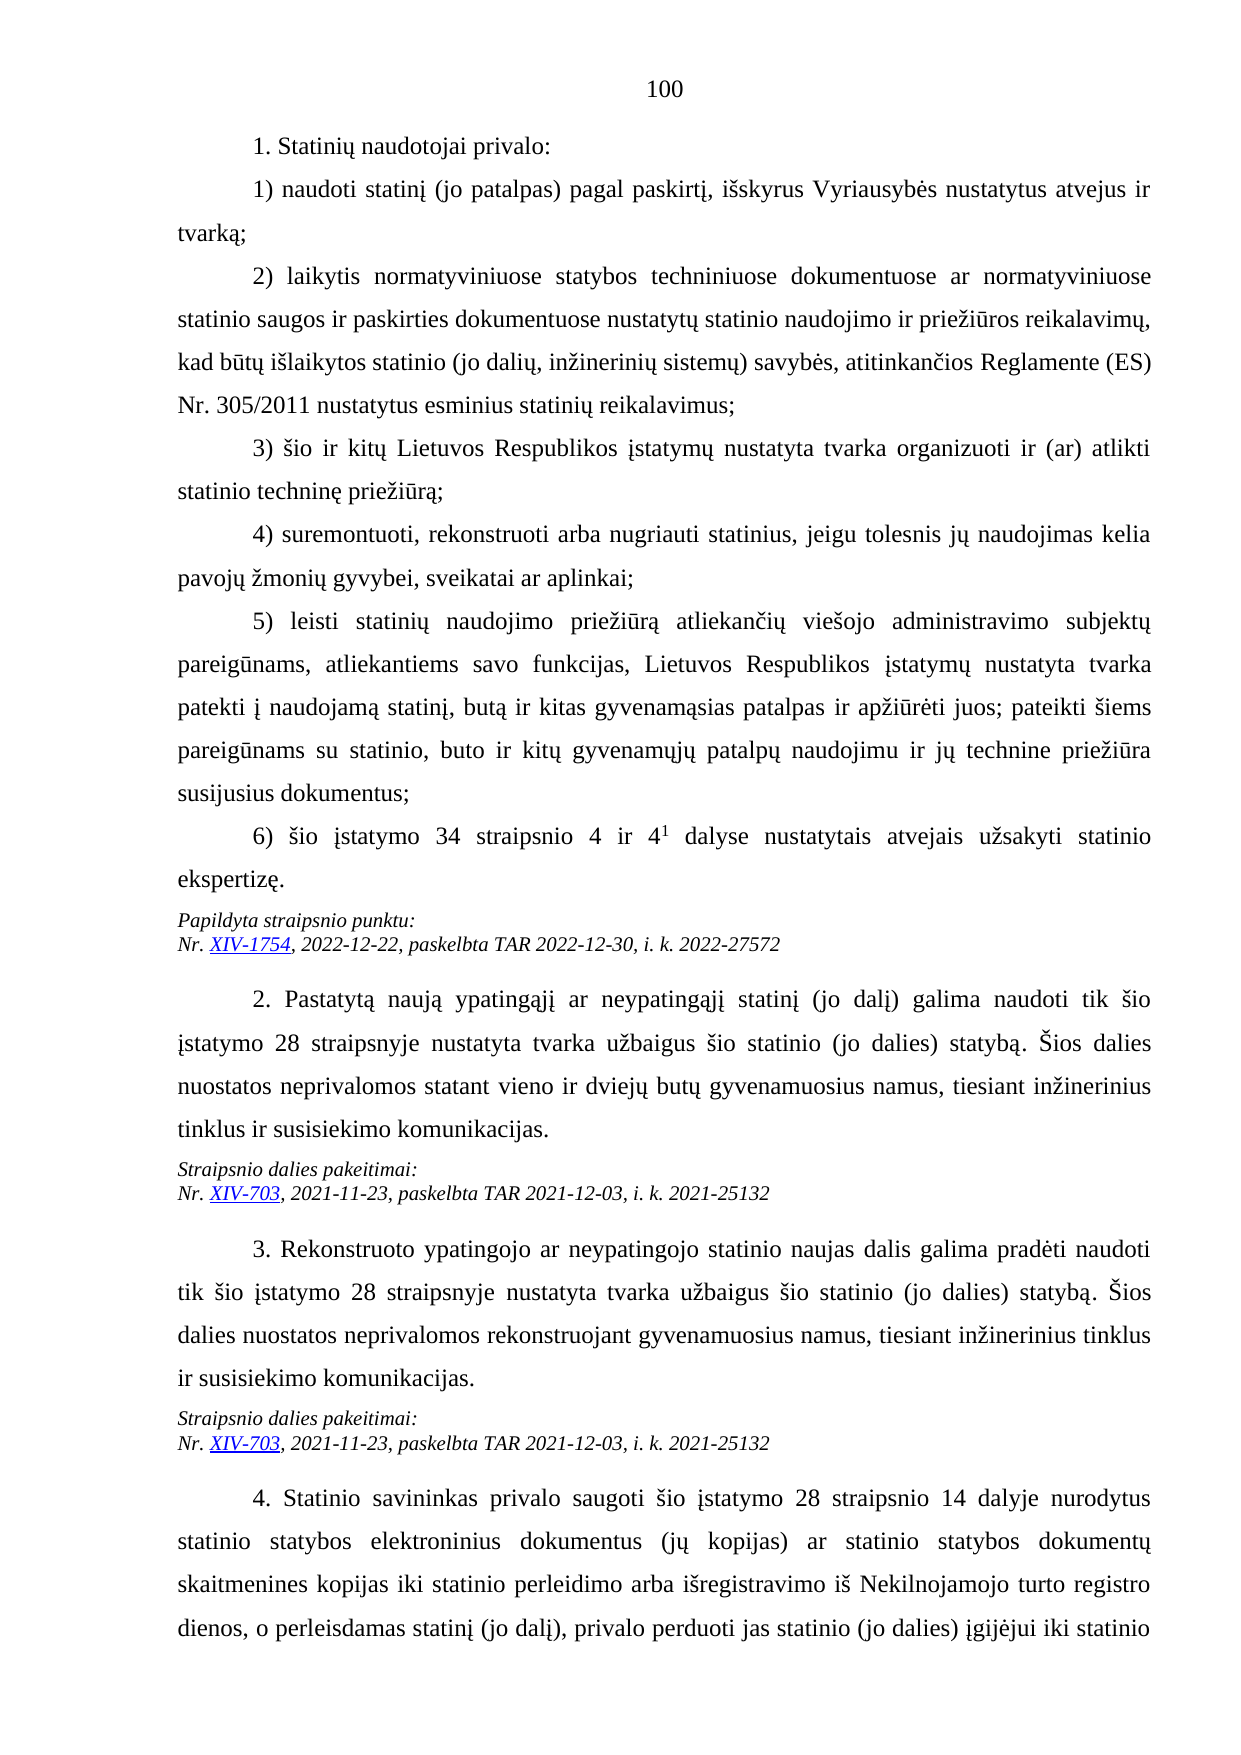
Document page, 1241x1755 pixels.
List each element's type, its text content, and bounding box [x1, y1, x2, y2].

text 2. Pastatytą naują ypatingąjį ar neypatingąjį statinį (jo dalį) galima naudoti tik šio įstatymo 28 straipsnyje nustatyta tvarka užbaigus šio statinio (jo dalies) statybą. Šios dalies nuostatos neprivalomos statant vieno ir dviejų butų gyvenamuosius namus, tiesiant inžinerinius tinklus ir susisiekimo komunikacijas. [177, 984, 1152, 1143]
text 3) šio ir kitų Lietuvos Respublikos įstatymų nustatyta tvarka organizuoti ir (ar) atlikti statinio techninę priežiūrą; [177, 433, 1152, 505]
text 3. Rekonstruoto ypatingojo ar neypatingojo statinio naujas dalis galima pradėti naudoti tik šio įstatymo 28 straipsnyje nustatyta tvarka užbaigus šio statinio (jo dalies) statybą. Šios dalies nuostatos neprivalomos rekonstruojant gyvenamuosius namus, tiesiant inžinerinius tinklus ir susisiekimo komunikacijas. [177, 1234, 1152, 1392]
text 1) naudoti statinį (jo patalpas) pagal paskirtį, išskyrus Vyriausybės nustatytus atvejus ir tvarką; [177, 174, 1152, 246]
text 6) šio įstatymo 34 straipsnio 4 ir 41 dalyse nustatytais atvejais užsakyti statinio ekspertizę. [177, 821, 1152, 893]
text 4) suremontuoti, rekonstruoti arba nugriauti statinius, jeigu tolesnis jų naudojimas kelia pavojų žmonių gyvybei, sveikatai ar aplinkai; [177, 519, 1152, 591]
text Papildyta straipsnio punktu: [177, 908, 1152, 932]
text Nr. XIV-703, 2021-11-23, paskelbta TAR 2021-12-03, i. k. 2021-25132 [177, 1430, 1152, 1454]
text 2) laikytis normatyviniuose statybos techniniuose dokumentuose ar normatyviniuose statinio saugos ir paskirties dokumentuose nustatytų statinio naudojimo ir priežiūros reikalavimų, kad būtų išlaikytos statinio (jo dalių, inžinerinių sistemų) savybės, atitinkančios Reglamente (ES) Nr. 305/2011 nustatytus esminius statinių reikalavimus; [177, 261, 1152, 419]
text Nr. XIV-703, 2021-11-23, paskelbta TAR 2021-12-03, i. k. 2021-25132 [177, 1181, 1152, 1205]
text Straipsnio dalies pakeitimai: [177, 1157, 1152, 1181]
text Nr. XIV-1754, 2022-12-22, paskelbta TAR 2022-12-30, i. k. 2022-27572 [177, 932, 1152, 956]
text 1. Statinių naudotojai privalo: [177, 131, 1152, 160]
text 5) leisti statinių naudojimo priežiūrą atliekančių viešojo administravimo subjektų pareigūnams, atliekantiems savo funkcijas, Lietuvos Respublikos įstatymų nustatyta tvarka patekti į naudojamą statinį, butą ir kitas gyvenamąsias patalpas ir apžiūrėti juos; pateikti šiems pareigūnams su statinio, buto ir kitų gyvenamųjų patalpų naudojimu ir jų technine priežiūra susijusius dokumentus; [177, 606, 1152, 807]
text 4. Statinio savininkas privalo saugoti šio įstatymo 28 straipsnio 14 dalyje nurodytus statinio statybos elektroninius dokumentus (jų kopijas) ar statinio statybos dokumentų skaitmenines kopijas iki statinio perleidimo arba išregistravimo iš Nekilnojamojo turto registro dienos, o perleisdamas statinį (jo dalį), privalo perduoti jas statinio (jo dalies) įgijėjui iki statinio [177, 1483, 1152, 1641]
text Straipsnio dalies pakeitimai: [177, 1406, 1152, 1430]
